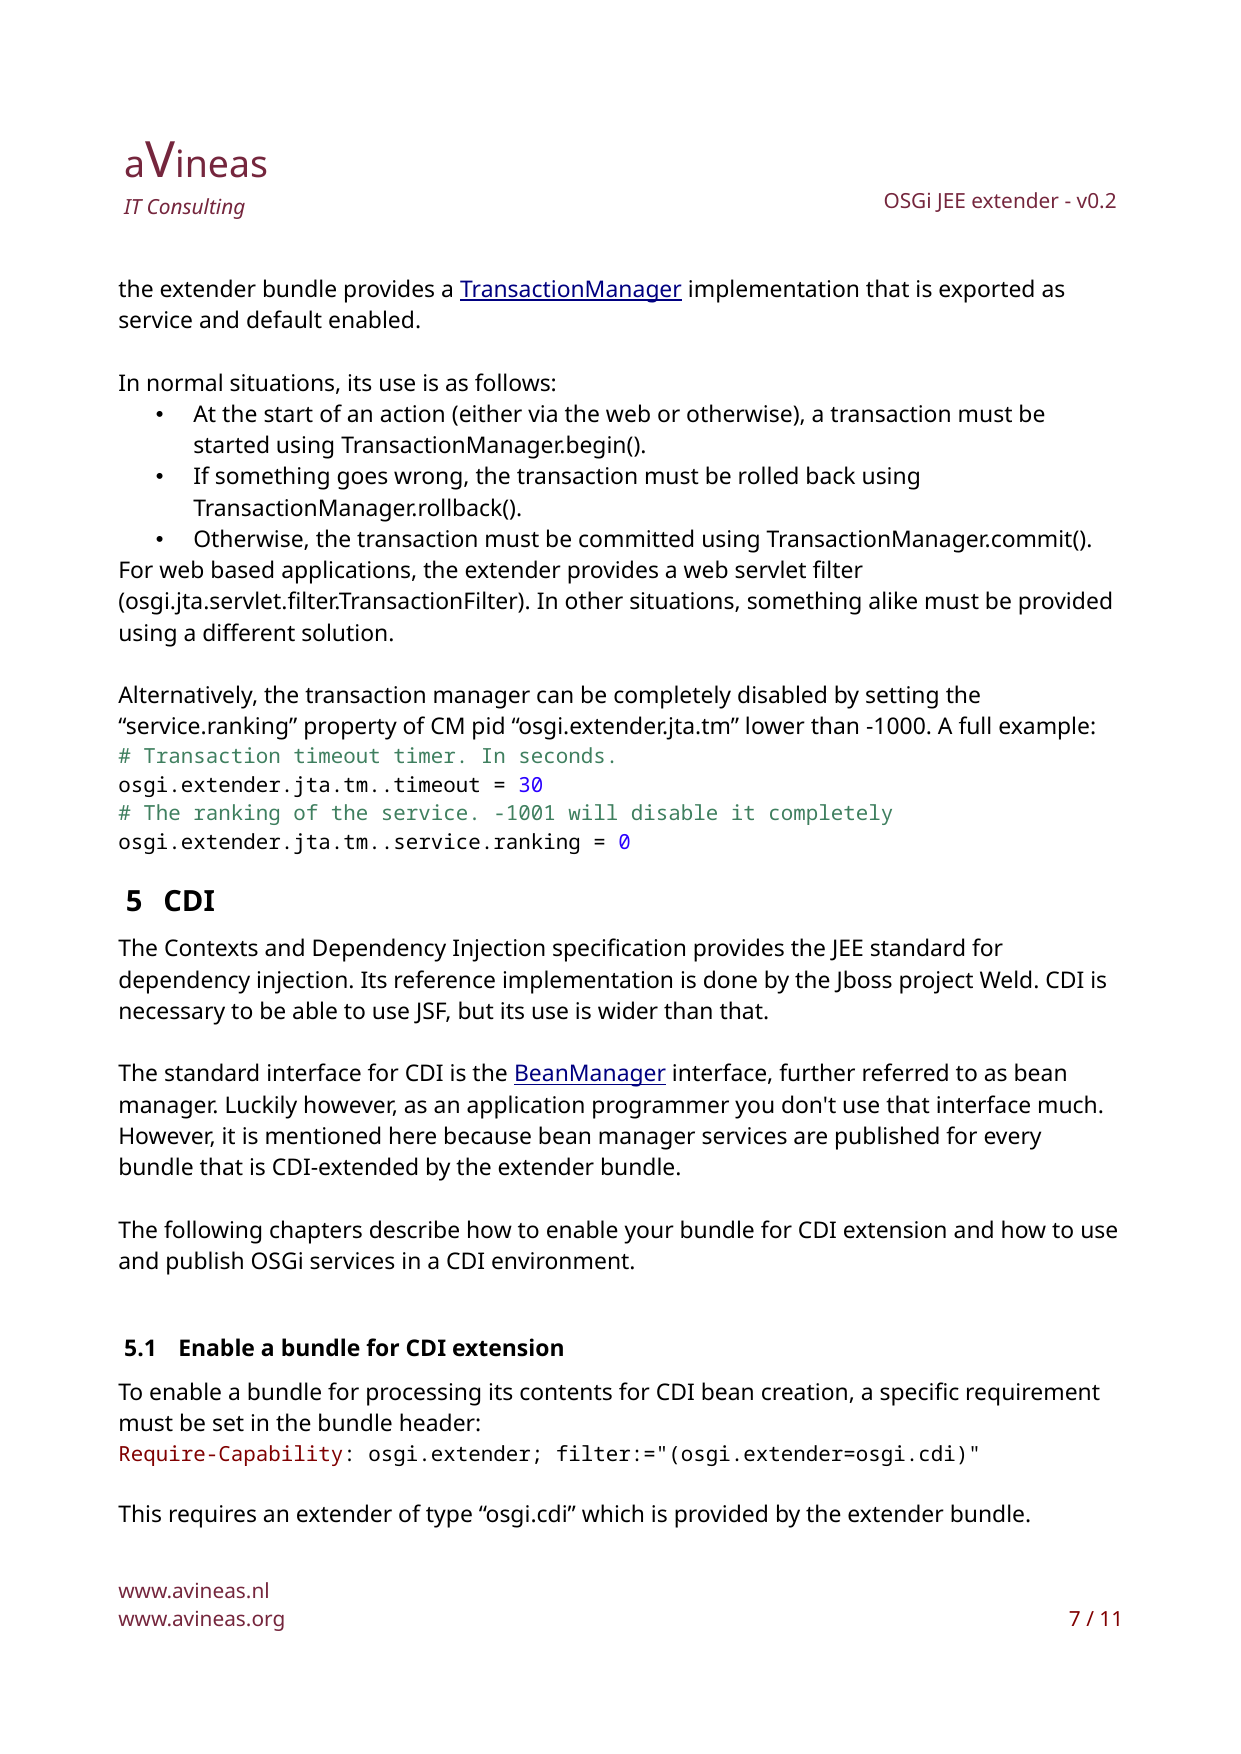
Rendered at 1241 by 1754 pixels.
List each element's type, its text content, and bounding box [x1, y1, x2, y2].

text osgi.extender.jta.tm..timeout = 30 [118, 770, 1122, 798]
text # The ranking of the service. -1001 will disable it completely [118, 798, 1122, 827]
text To enable a bundle for processing its contents for CDI bean creation, a specific requirement must be set in the bundle header: [118, 1376, 1122, 1439]
text The following chapters describe how to enable your bundle for CDI extension and how to use and publish OSGi services in a CDI environment. [118, 1214, 1122, 1276]
text # Transaction timeout timer. In seconds. [118, 741, 1122, 770]
list Otherwise, the transaction must be committed using TransactionManager.commit(). [156, 523, 1122, 554]
text osgi.extender.jta.tm..service.ranking = 0 [118, 827, 1122, 855]
subtitle Enable a bundle for CDI extension [118, 1332, 1122, 1364]
text This requires an extender of type “osgi.cdi” which is provided by the extender bundle. [118, 1498, 1122, 1529]
list At the start of an action (either via the web or otherwise), a transaction must be started using TransactionManager.begin(). [156, 398, 1122, 460]
text The Contexts and Dependency Injection specification provides the JEE standard for dependency injection. Its reference implementation is done by the Jboss project Weld. CDI is necessary to be able to use JSF, but its use is wider than that. [118, 932, 1122, 1026]
text For web based applications, the extender provides a web servlet filter (osgi.jta.servlet.filter.TransactionFilter). In other situations, something alike must be provided using a different solution. [118, 554, 1122, 648]
subtitle CDI [118, 880, 1122, 920]
text the extender bundle provides a TransactionManager implementation that is exported as service and default enabled. [118, 273, 1122, 335]
text Require-Capability: osgi.extender; filter:="(osgi.extender=osgi.cdi)" [118, 1439, 1122, 1467]
text Alternatively, the transaction manager can be completely disabled by setting the “service.ranking” property of CM pid “osgi.extender.jta.tm” lower than -1000. A full example: [118, 679, 1122, 741]
list If something goes wrong, the transaction must be rolled back using TransactionManager.rollback(). [156, 460, 1122, 523]
text The standard interface for CDI is the BeanManager interface, further referred to as bean manager. Luckily however, as an application programmer you don't use that interface much. However, it is mentioned here because bean manager services are published for every bundle that is CDI-extended by the extender bundle. [118, 1057, 1122, 1182]
text In normal situations, its use is as follows: [118, 366, 1122, 398]
